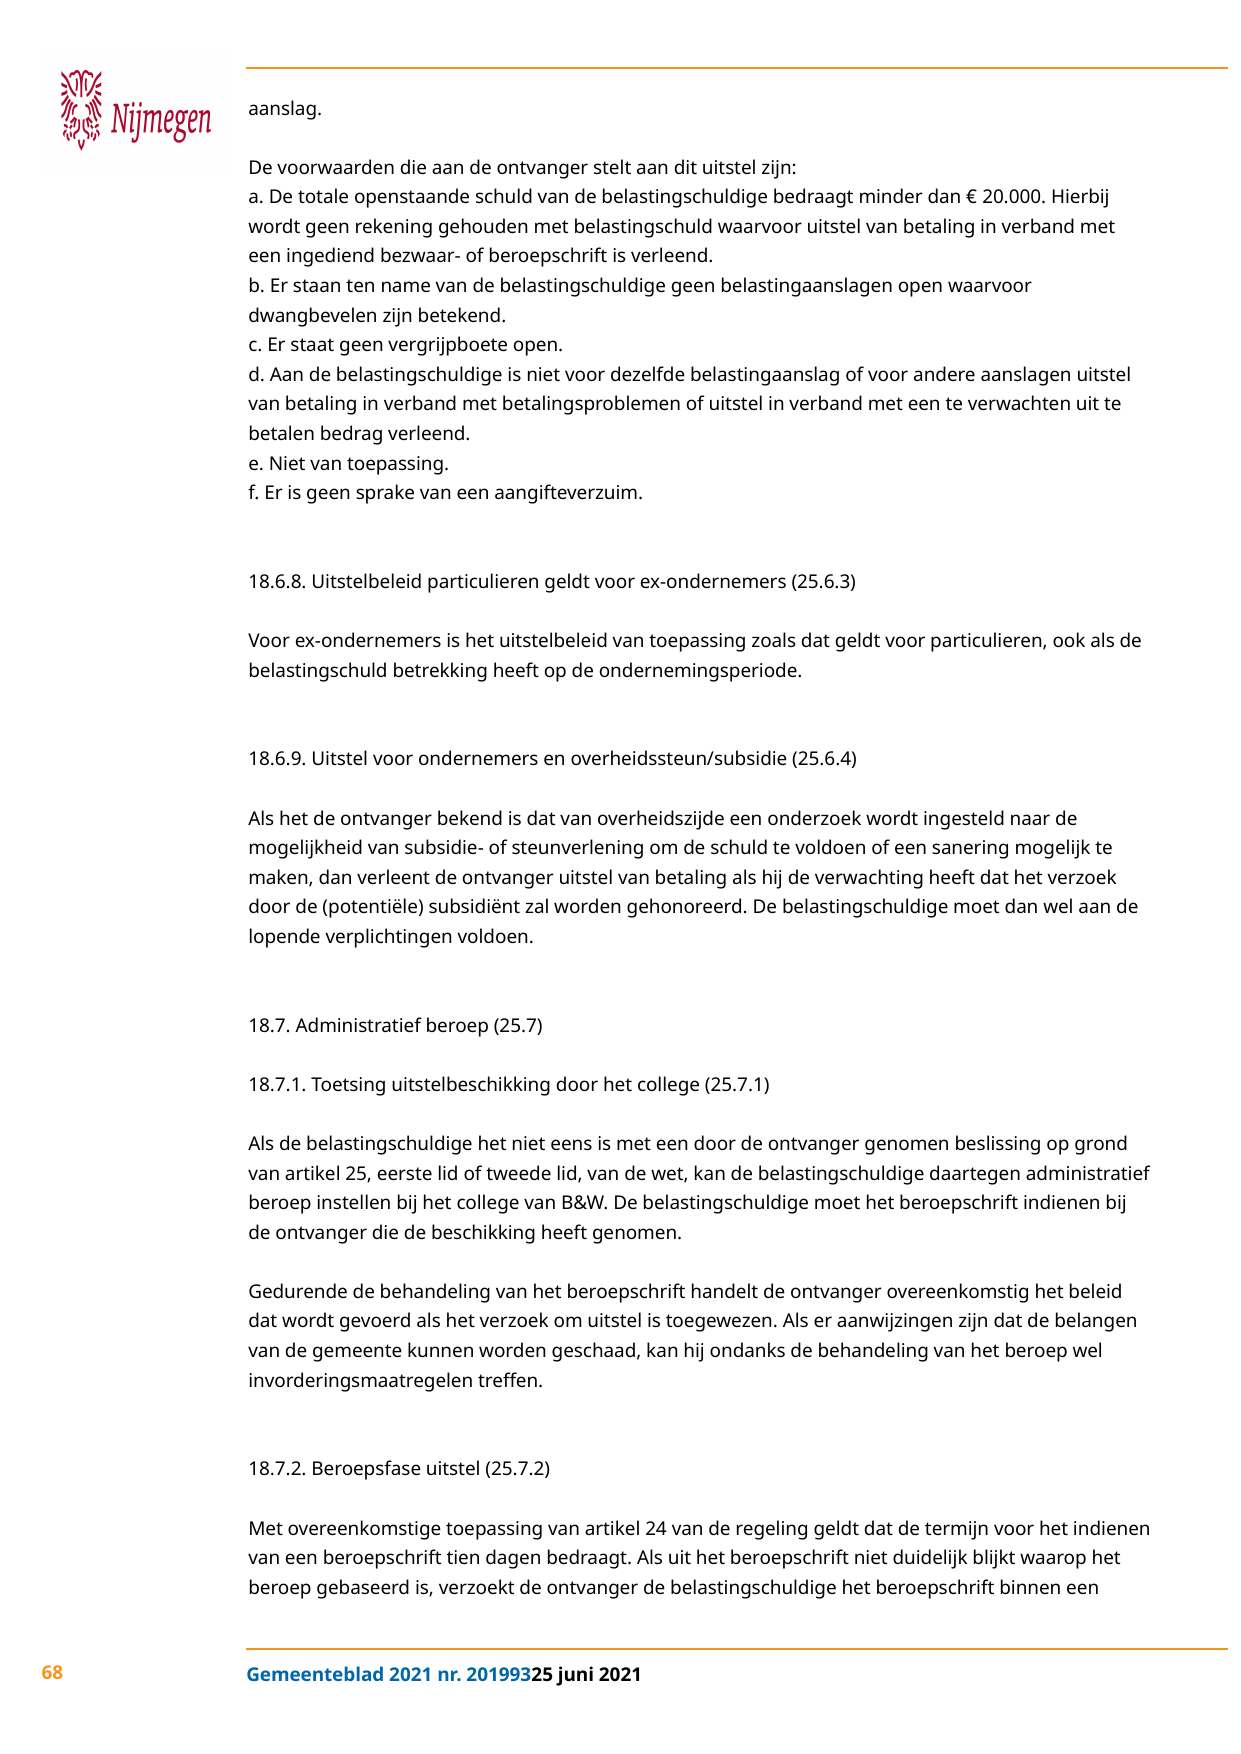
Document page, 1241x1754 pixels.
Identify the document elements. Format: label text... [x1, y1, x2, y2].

text aanslag. [248, 95, 1152, 121]
text De voorwaarden die aan de ontvanger stelt aan dit uitstel zijn: [248, 154, 1152, 180]
text b. Er staan ten name van de belastingschuldige geen belastingaanslagen open waarvoor dwangbevelen zijn betekend. [248, 272, 1152, 328]
picture [41, 47, 231, 172]
text Als het de ontvanger bekend is dat van overheidszijde een onderzoek wordt ingesteld naar de mogelijkheid van subsidie- of steunverlening om de schuld te voldoen of een sanering mogelijk te maken, dan verleent de ontvanger uitstel van betaling als hij de verwachting heeft dat het verzoek door de (potentiële) subsidiënt zal worden gehonoreerd. De belastingschuldige moet dan wel aan de lopende verplichtingen voldoen. [248, 805, 1152, 949]
text f. Er is geen sprake van een aangifteverzuim. [248, 479, 1152, 505]
text a. De totale openstaande schuld van de belastingschuldige bedraagt minder dan € 20.000. Hierbij wordt geen rekening gehouden met belastingschuld waarvoor uitstel van betaling in verband met een ingediend bezwaar- of beroepschrift is verleend. [248, 183, 1152, 268]
text 18.6.8. Uitstelbeleid particulieren geldt voor ex-ondernemers (25.6.3) [248, 568, 1152, 594]
text e. Niet van toepassing. [248, 450, 1152, 476]
text 18.6.9. Uitstel voor ondernemers en overheidssteun/subsidie (25.6.4) [248, 746, 1152, 771]
text 18.7. Administratief beroep (25.7) [248, 1012, 1152, 1038]
text Gedurende de behandeling van het beroepschrift handelt de ontvanger overeenkomstig het beleid dat wordt gevoerd als het verzoek om uitstel is toegewezen. Als er aanwijzingen zijn dat de belangen van de gemeente kunnen worden geschaad, kan hij ondanks de behandeling van het beroep wel invorderingsmaatregelen treffen. [248, 1278, 1152, 1393]
text 18.7.1. Toetsing uitstelbeschikking door het college (25.7.1) [248, 1071, 1152, 1097]
text Als de belastingschuldige het niet eens is met een door de ontvanger genomen beslissing op grond van artikel 25, eerste lid of tweede lid, van de wet, kan de belastingschuldige daartegen administratief beroep instellen bij het college van B&W. De belastingschuldige moet het beroepschrift indienen bij de ontvanger die de beschikking heeft genomen. [248, 1130, 1152, 1245]
text c. Er staat geen vergrijpboete open. [248, 331, 1152, 357]
text d. Aan de belastingschuldige is niet voor dezelfde belastingaanslag of voor andere aanslagen uitstel van betaling in verband met betalingsproblemen of uitstel in verband met een te verwachten uit te betalen bedrag verleend. [248, 361, 1152, 446]
text 18.7.2. Beroepsfase uitstel (25.7.2) [248, 1456, 1152, 1481]
text Voor ex-ondernemers is het uitstelbeleid van toepassing zoals dat geldt voor particulieren, ook als de belastingschuld betrekking heeft op de ondernemingsperiode. [248, 627, 1152, 683]
text Met overeenkomstige toepassing van artikel 24 van de regeling geldt dat de termijn voor het indienen van een beroepschrift tien dagen bedraagt. Als uit het beroepschrift niet duidelijk blijkt waarop het beroep gebaseerd is, verzoekt de ontvanger de belastingschuldige het beroepschrift binnen een [248, 1515, 1152, 1600]
